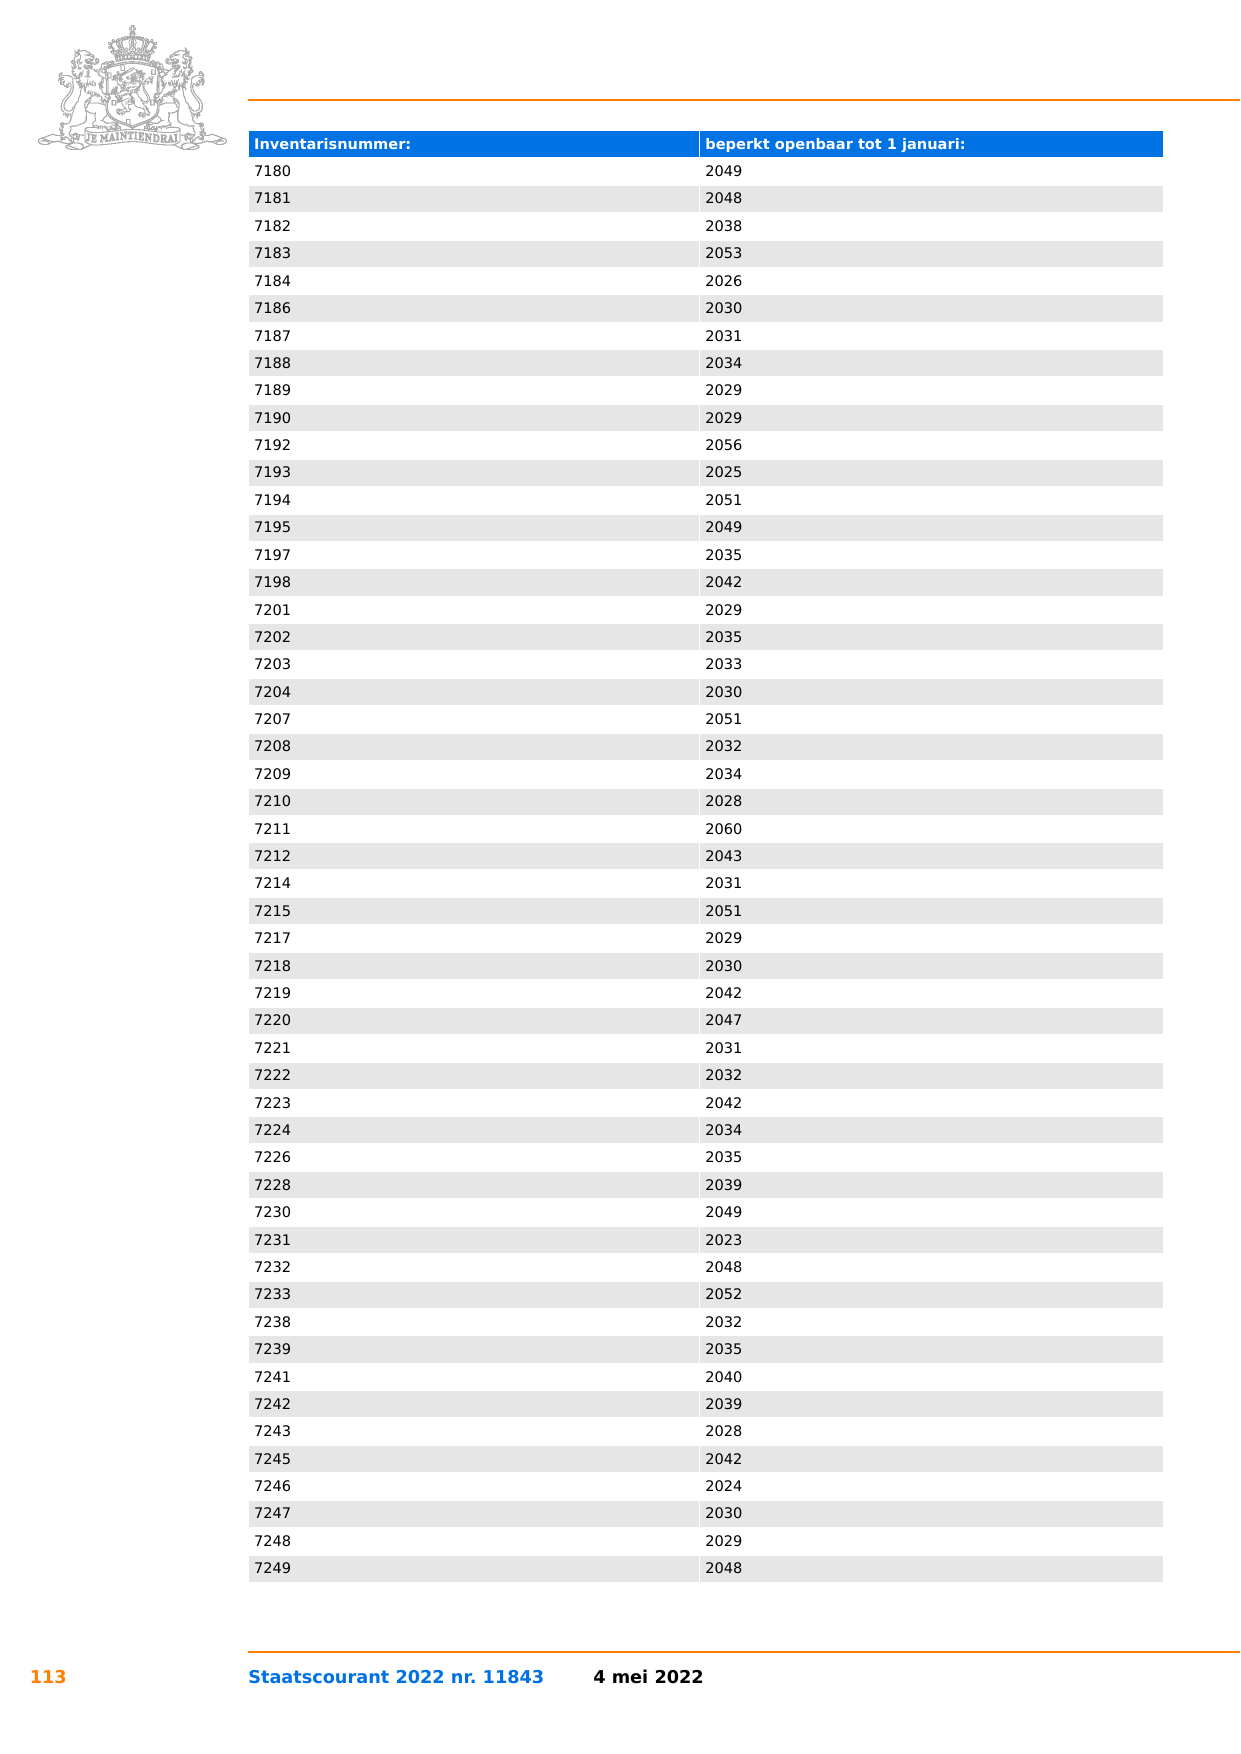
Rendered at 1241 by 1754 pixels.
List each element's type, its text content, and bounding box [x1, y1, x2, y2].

table_cell 2024 [700, 1473, 1163, 1500]
table_cell 7209 [249, 761, 699, 787]
table_cell 2039 [700, 1391, 1163, 1417]
table_cell 2025 [700, 460, 1163, 486]
table_cell 7188 [249, 350, 699, 376]
table_header beperkt openbaar tot 1 januari: [700, 131, 1163, 157]
table_cell 7248 [249, 1528, 699, 1554]
table_cell 7249 [249, 1556, 699, 1582]
table_cell 7232 [249, 1254, 699, 1281]
table_cell 2048 [700, 186, 1163, 212]
table_cell 2047 [700, 1008, 1163, 1034]
table_cell 7220 [249, 1008, 699, 1034]
table_cell 2032 [700, 1309, 1163, 1335]
table_cell 2030 [700, 295, 1163, 322]
table_cell 2056 [700, 432, 1163, 459]
table_cell 2040 [700, 1364, 1163, 1390]
table_cell 2028 [700, 1419, 1163, 1445]
table_cell 7201 [249, 597, 699, 623]
table_cell 2048 [700, 1556, 1163, 1582]
table_cell 7195 [249, 515, 699, 541]
table_cell 7186 [249, 295, 699, 322]
table_cell 2043 [700, 843, 1163, 869]
table_cell 7247 [249, 1501, 699, 1527]
table_cell 2042 [700, 980, 1163, 1007]
table_cell 2035 [700, 1336, 1163, 1363]
table_cell 2053 [700, 241, 1163, 267]
table_cell 2031 [700, 1035, 1163, 1061]
table_cell 7189 [249, 378, 699, 404]
table_cell 7183 [249, 241, 699, 267]
table_cell 7181 [249, 186, 699, 212]
table_cell 7207 [249, 706, 699, 733]
table_cell 7182 [249, 213, 699, 239]
table_cell 2026 [700, 268, 1163, 294]
table_cell 2034 [700, 1117, 1163, 1143]
table_cell 7211 [249, 816, 699, 842]
table_cell 2029 [700, 405, 1163, 431]
table_cell 7184 [249, 268, 699, 294]
table_cell 7208 [249, 734, 699, 760]
table_cell 2035 [700, 624, 1163, 650]
table_cell 2034 [700, 350, 1163, 376]
table_cell 7214 [249, 871, 699, 897]
table_cell 2038 [700, 213, 1163, 239]
table_cell 7242 [249, 1391, 699, 1417]
table_cell 7198 [249, 569, 699, 596]
table_cell 7180 [249, 158, 699, 185]
table_cell 2029 [700, 925, 1163, 952]
table_cell 7215 [249, 898, 699, 924]
table_cell 7238 [249, 1309, 699, 1335]
table_cell 2028 [700, 789, 1163, 815]
table_cell 7228 [249, 1172, 699, 1198]
table_cell 7210 [249, 789, 699, 815]
table_cell 2030 [700, 1501, 1163, 1527]
table_cell 2033 [700, 651, 1163, 678]
table_cell 7202 [249, 624, 699, 650]
table_cell 2051 [700, 487, 1163, 513]
table_cell 2048 [700, 1254, 1163, 1281]
table_cell 7219 [249, 980, 699, 1007]
table_cell 2042 [700, 1446, 1163, 1472]
table_cell 7224 [249, 1117, 699, 1143]
table_cell 2030 [700, 679, 1163, 705]
table_cell 7243 [249, 1419, 699, 1445]
table_cell 2032 [700, 734, 1163, 760]
table_cell 2023 [700, 1227, 1163, 1253]
table_cell 7233 [249, 1282, 699, 1308]
table_cell 7218 [249, 953, 699, 979]
table_cell 2049 [700, 515, 1163, 541]
table_cell 7193 [249, 460, 699, 486]
table_cell 2042 [700, 569, 1163, 596]
table_cell 2029 [700, 378, 1163, 404]
table_cell 7245 [249, 1446, 699, 1472]
table_cell 2031 [700, 871, 1163, 897]
table_cell 2042 [700, 1090, 1163, 1116]
table_cell 7223 [249, 1090, 699, 1116]
table_cell 2034 [700, 761, 1163, 787]
table_cell 7187 [249, 323, 699, 349]
table_cell 2029 [700, 597, 1163, 623]
table_cell 7226 [249, 1145, 699, 1171]
table_header Inventarisnummer: [249, 131, 699, 157]
table_cell 7203 [249, 651, 699, 678]
table_cell 2051 [700, 706, 1163, 733]
picture [38, 25, 227, 150]
table_cell 2031 [700, 323, 1163, 349]
table_cell 7246 [249, 1473, 699, 1500]
table_cell 7231 [249, 1227, 699, 1253]
table_cell 7192 [249, 432, 699, 459]
table_cell 7217 [249, 925, 699, 952]
table_cell 7194 [249, 487, 699, 513]
table_cell 2030 [700, 953, 1163, 979]
table_cell 2035 [700, 1145, 1163, 1171]
table_cell 2039 [700, 1172, 1163, 1198]
table_cell 2049 [700, 1199, 1163, 1226]
table_cell 7204 [249, 679, 699, 705]
table_cell 2060 [700, 816, 1163, 842]
table_cell 7222 [249, 1063, 699, 1089]
table_cell 7230 [249, 1199, 699, 1226]
table_cell 2032 [700, 1063, 1163, 1089]
table_cell 7221 [249, 1035, 699, 1061]
table_cell 2052 [700, 1282, 1163, 1308]
table_cell 2029 [700, 1528, 1163, 1554]
table_cell 7212 [249, 843, 699, 869]
table_cell 7241 [249, 1364, 699, 1390]
table_cell 7239 [249, 1336, 699, 1363]
table_cell 2051 [700, 898, 1163, 924]
table_cell 2049 [700, 158, 1163, 185]
table_cell 7190 [249, 405, 699, 431]
table_cell 2035 [700, 542, 1163, 568]
table_cell 7197 [249, 542, 699, 568]
